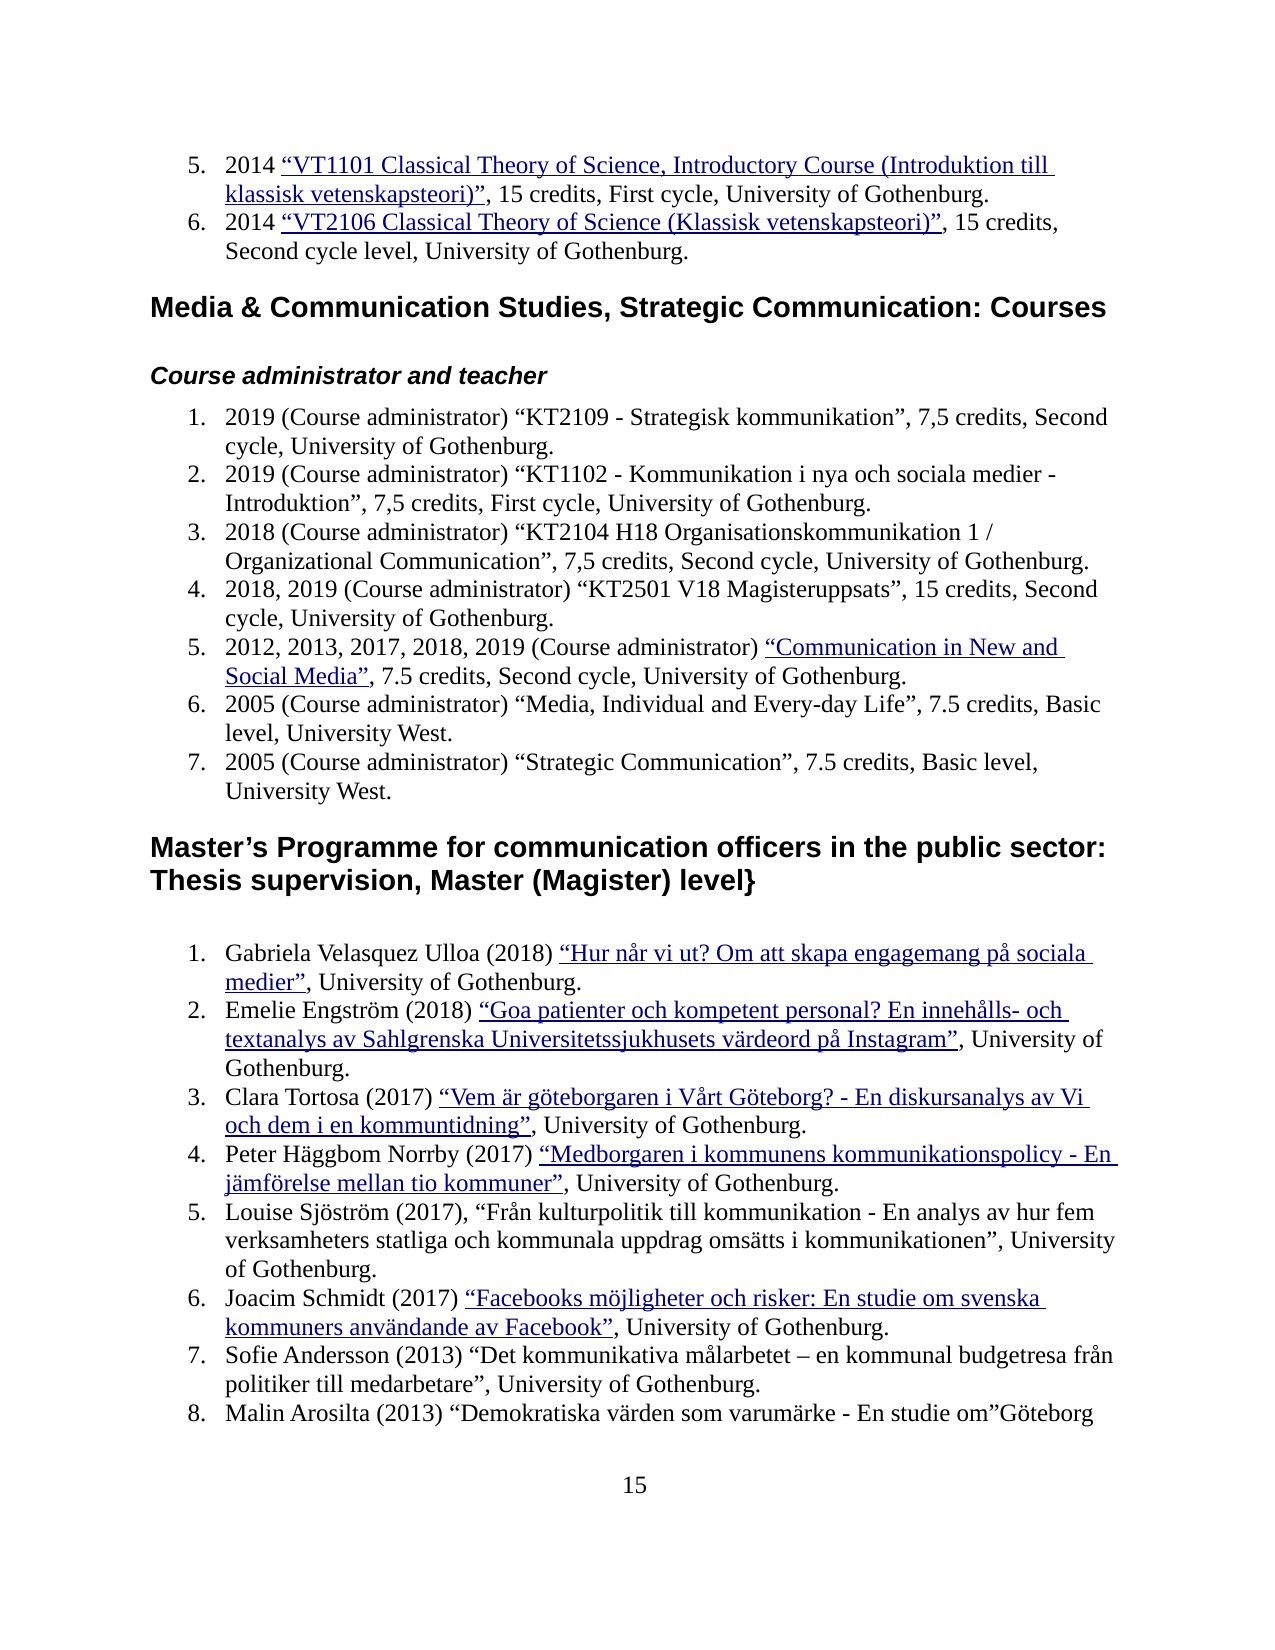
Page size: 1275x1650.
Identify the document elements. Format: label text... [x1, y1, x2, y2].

list 2014 “VT1101 Classical Theory of Science, Introductory Course (Introduktion till klassisk vetenskapsteori)”, 15 credits, First cycle, University of Gothenburg. [187, 150, 1125, 207]
list 2019 (Course administrator) “KT2109 - Strategisk kommunikation”, 7,5 credits, Second cycle, University of Gothenburg. [187, 402, 1125, 459]
list 2012, 2013, 2017, 2018, 2019 (Course administrator) “Communication in New and Social Media”, 7.5 credits, Second cycle, University of Gothenburg. [187, 632, 1125, 689]
list Peter Häggbom Norrby (2017) “Medborgaren i kommunens kommunikationspolicy - En jämförelse mellan tio kommuner”, University of Gothenburg. [187, 1139, 1125, 1197]
list Sofie Andersson (2013) “Det kommunikativa målarbetet – en kommunal budgetresa från politiker till medarbetare”, University of Gothenburg. [187, 1340, 1125, 1398]
list Malin Arosilta (2013) “Demokratiska värden som varumärke - En studie om”Göteborg [187, 1398, 1125, 1427]
subtitle Course administrator and teacher [150, 361, 1125, 389]
subtitle Media & Communication Studies, Strategic Communication: Courses [150, 290, 1125, 323]
list Emelie Engström (2018) “Goa patienter och kompetent personal? En innehålls- och textanalys av Sahlgrenska Universitetssjukhusets värdeord på Instagram”, University of Gothenburg. [187, 995, 1125, 1082]
list Joacim Schmidt (2017) “Facebooks möjligheter och risker: En studie om svenska kommuners användande av Facebook”, University of Gothenburg. [187, 1283, 1125, 1340]
list 2014 “VT2106 Classical Theory of Science (Klassisk vetenskapsteori)”, 15 credits, Second cycle level, University of Gothenburg. [187, 207, 1125, 265]
list 2018 (Course administrator) “KT2104 H18 Organisationskommunikation 1 / Organizational Communication”, 7,5 credits, Second cycle, University of Gothenburg. [187, 517, 1125, 574]
list Gabriela Velasquez Ulloa (2018) “Hur når vi ut? Om att skapa engagemang på sociala medier”, University of Gothenburg. [187, 938, 1125, 995]
list Louise Sjöström (2017), “Från kulturpolitik till kommunikation - En analys av hur fem verksamheters statliga och kommunala uppdrag omsätts i kommunikationen”, University of Gothenburg. [187, 1197, 1125, 1283]
list 2019 (Course administrator) “KT1102 - Kommunikation i nya och sociala medier - Introduktion”, 7,5 credits, First cycle, University of Gothenburg. [187, 459, 1125, 517]
list 2005 (Course administrator) “Media, Individual and Every-day Life”, 7.5 credits, Basic level, University West. [187, 689, 1125, 747]
list 2005 (Course administrator) “Strategic Communication”, 7.5 credits, Basic level, University West. [187, 747, 1125, 804]
list 2018, 2019 (Course administrator) “KT2501 V18 Magisteruppsats”, 15 credits, Second cycle, University of Gothenburg. [187, 574, 1125, 632]
subtitle Master’s Programme for communication officers in the public sector: Thesis supervision, Master (Magister) level} [150, 829, 1125, 897]
list Clara Tortosa (2017) “Vem är göteborgaren i Vårt Göteborg? - En diskursanalys av Vi och dem i en kommuntidning”, University of Gothenburg. [187, 1082, 1125, 1139]
